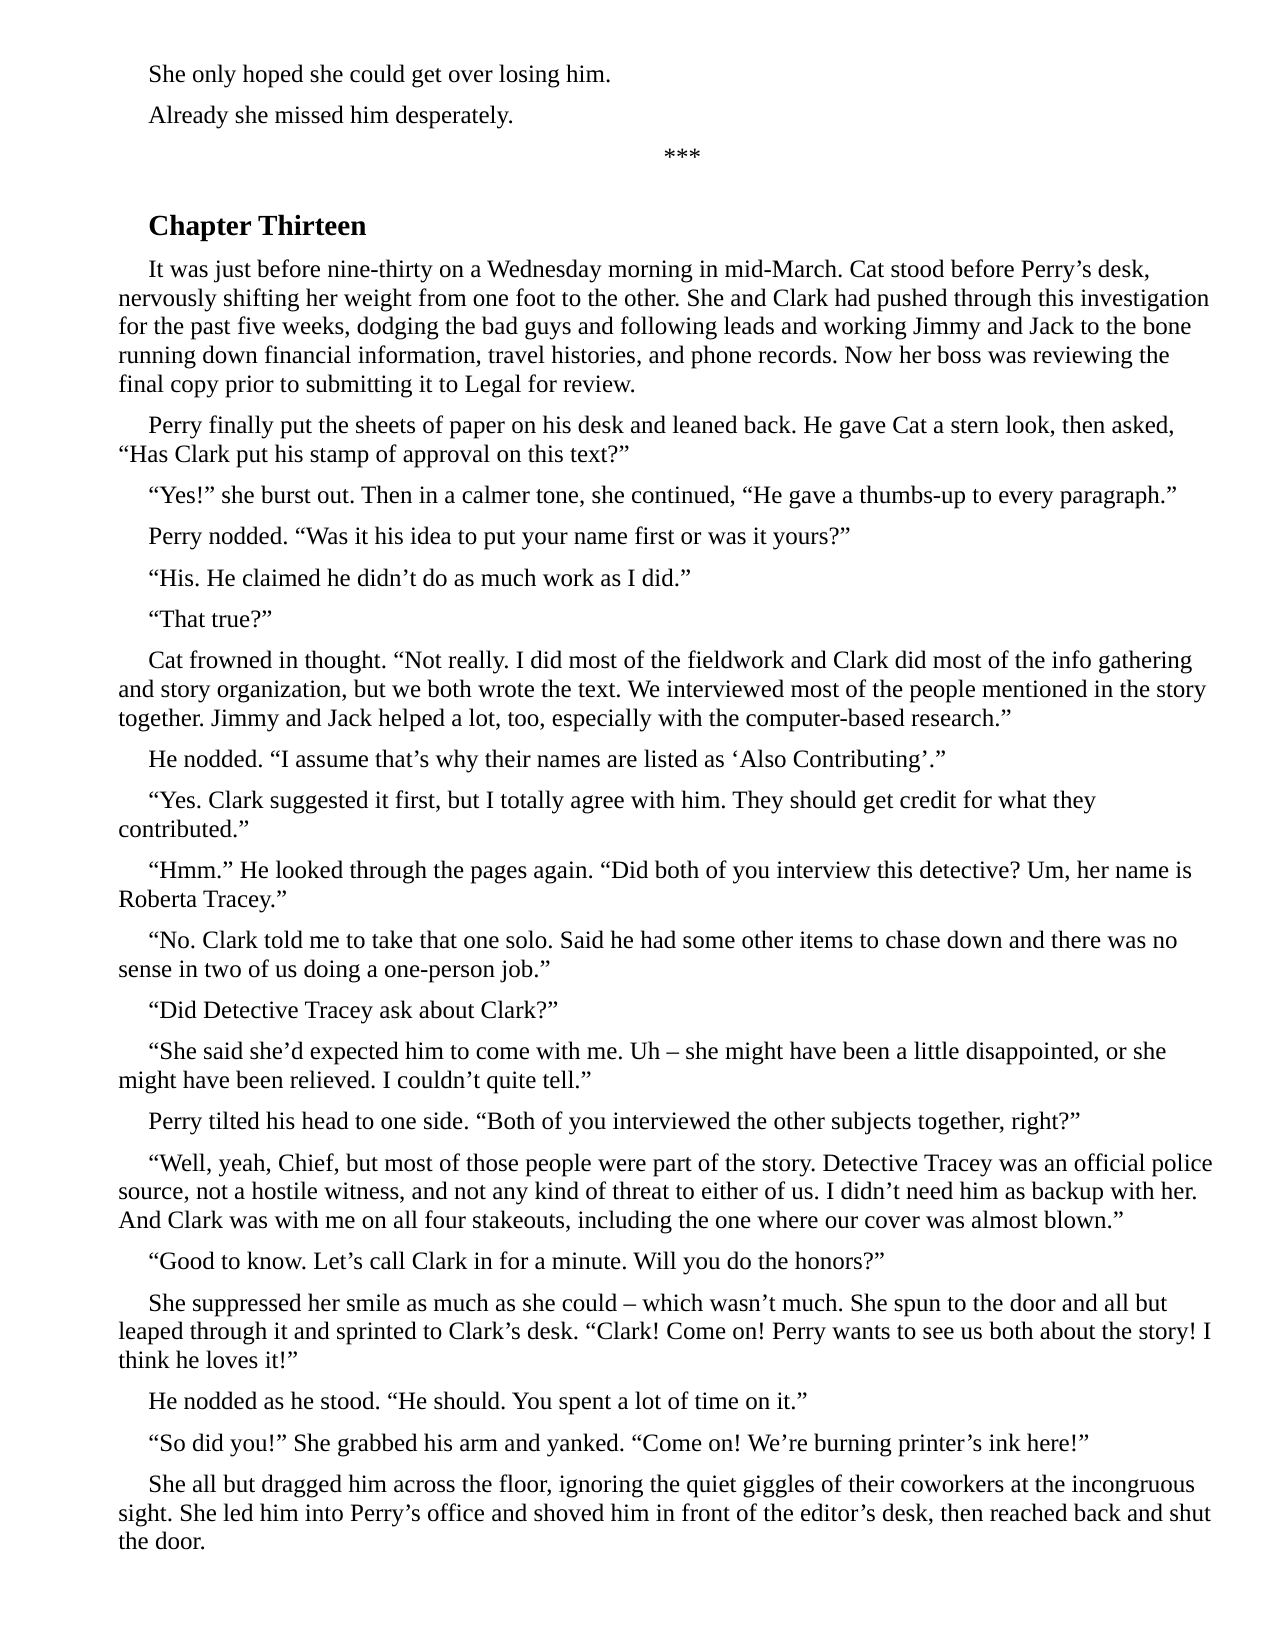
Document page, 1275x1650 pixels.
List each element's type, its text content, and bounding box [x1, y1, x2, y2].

text Perry nodded. “Was it his idea to put your name first or was it yours?” [118, 521, 1216, 550]
text “She said she’d expected him to come with me. Uh – she might have been a little disappointed, or she might have been relieved. I couldn’t quite tell.” [118, 1036, 1216, 1094]
text Already she missed him desperately. [118, 100, 1216, 129]
text “His. He claimed he didn’t do as much work as I did.” [118, 563, 1216, 591]
text “Yes. Clark suggested it first, but I totally agree with him. They should get credit for what they contributed.” [118, 785, 1216, 843]
text He nodded. “I assume that’s why their names are listed as ‘Also Contributing’.” [118, 744, 1216, 773]
text “Good to know. Let’s call Clark in for a minute. Will you do the honors?” [118, 1246, 1216, 1275]
text It was just before nine-thirty on a Wednesday morning in mid-March. Cat stood before Perry’s desk, nervously shifting her weight from one foot to the other. She and Clark had pushed through this investigation for the past five weeks, dodging the bad guys and following leads and working Jimmy and Jack to the bone running down financial information, travel histories, and phone records. Now her boss was reviewing the final copy prior to submitting it to Legal for review. [118, 254, 1216, 398]
text “No. Clark told me to take that one solo. Said he had some other items to chase down and there was no sense in two of us doing a one-person job.” [118, 925, 1216, 983]
text *** [118, 142, 1216, 170]
subtitle Chapter Thirteen [118, 208, 1216, 241]
text Cat frowned in thought. “Not really. I did most of the fieldwork and Clark did most of the info gathering and story organization, but we both wrote the text. We interviewed most of the people mentioned in the story together. Jimmy and Jack helped a lot, too, especially with the computer-based research.” [118, 645, 1216, 731]
text Perry tilted his head to one side. “Both of you interviewed the other subjects together, right?” [118, 1106, 1216, 1135]
text He nodded as he stood. “He should. You spent a lot of time on it.” [118, 1386, 1216, 1415]
text “Hmm.” He looked through the pages again. “Did both of you interview this detective? Um, her name is Roberta Tracey.” [118, 855, 1216, 913]
text “That true?” [118, 604, 1216, 633]
text She suppressed her smile as much as she could – which wasn’t much. She spun to the door and all but leaped through it and sprinted to Clark’s desk. “Clark! Come on! Perry wants to see us both about the story! I think he loves it!” [118, 1288, 1216, 1374]
text “Did Detective Tracey ask about Clark?” [118, 995, 1216, 1024]
text Perry finally put the sheets of paper on his desk and leaned back. He gave Cat a stern look, then asked, “Has Clark put his stamp of approval on this text?” [118, 410, 1216, 468]
text “Yes!” she burst out. Then in a calmer tone, she continued, “He gave a thumbs-up to every paragraph.” [118, 480, 1216, 509]
text “Well, yeah, Chief, but most of those people were part of the story. Detective Tracey was an official police source, not a hostile witness, and not any kind of threat to either of us. I didn’t need him as backup with her. And Clark was with me on all four stakeouts, including the one where our cover was almost blown.” [118, 1148, 1216, 1234]
text She all but dragged him across the floor, ignoring the quiet giggles of their coworkers at the incongruous sight. She led him into Perry’s office and shoved him in front of the editor’s desk, then reached back and shut the door. [118, 1469, 1216, 1555]
text “So did you!” She grabbed his arm and yanked. “Come on! We’re burning printer’s ink here!” [118, 1428, 1216, 1456]
text She only hoped she could get over losing him. [118, 59, 1216, 88]
